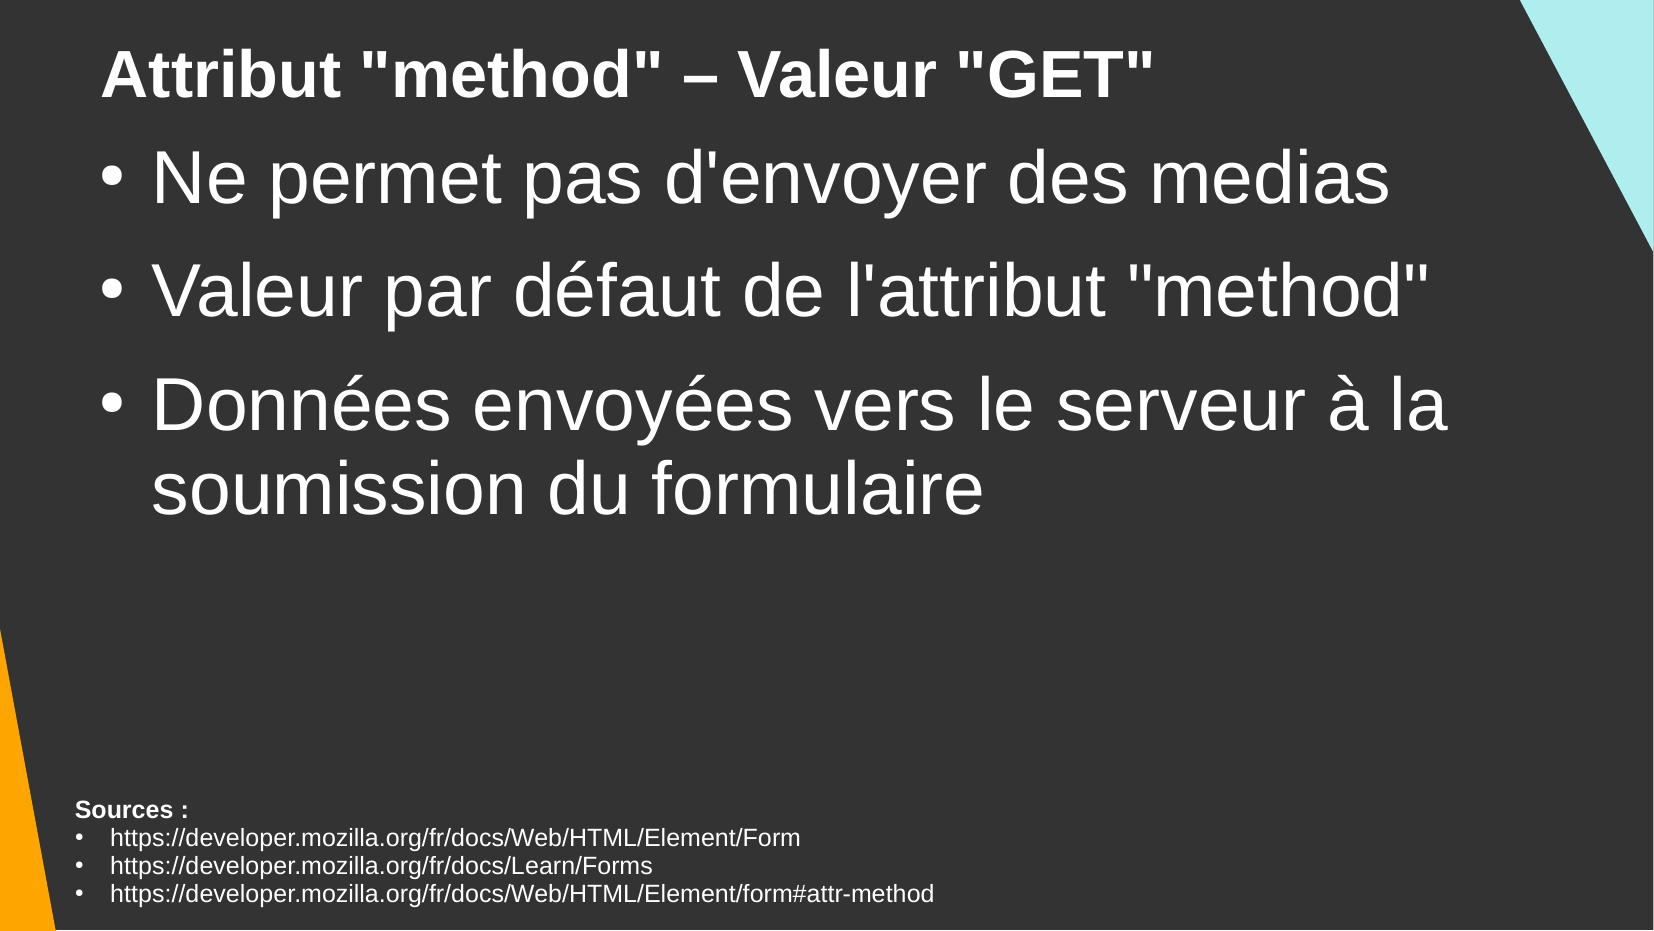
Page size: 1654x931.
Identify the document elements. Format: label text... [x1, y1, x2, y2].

text_box Sources : https://developer.mozilla.org/fr/docs/Web/HTML/Element/Form https://developer.mozilla.org/fr/docs/Learn/Forms https://developer.mozilla.org/fr/docs/Web/HTML/Element/form#attr-method [60, 788, 1546, 916]
title Attribut "method" – Valeur "GET" [82, 37, 1571, 114]
list Ne permet pas d'envoyer des medias Valeur par défaut de l'attribut "method" Données envoyées vers le serveur à la soumission du formulaire [80, 135, 1605, 709]
text_box [1519, 0, 1654, 254]
text_box [0, 628, 56, 931]
